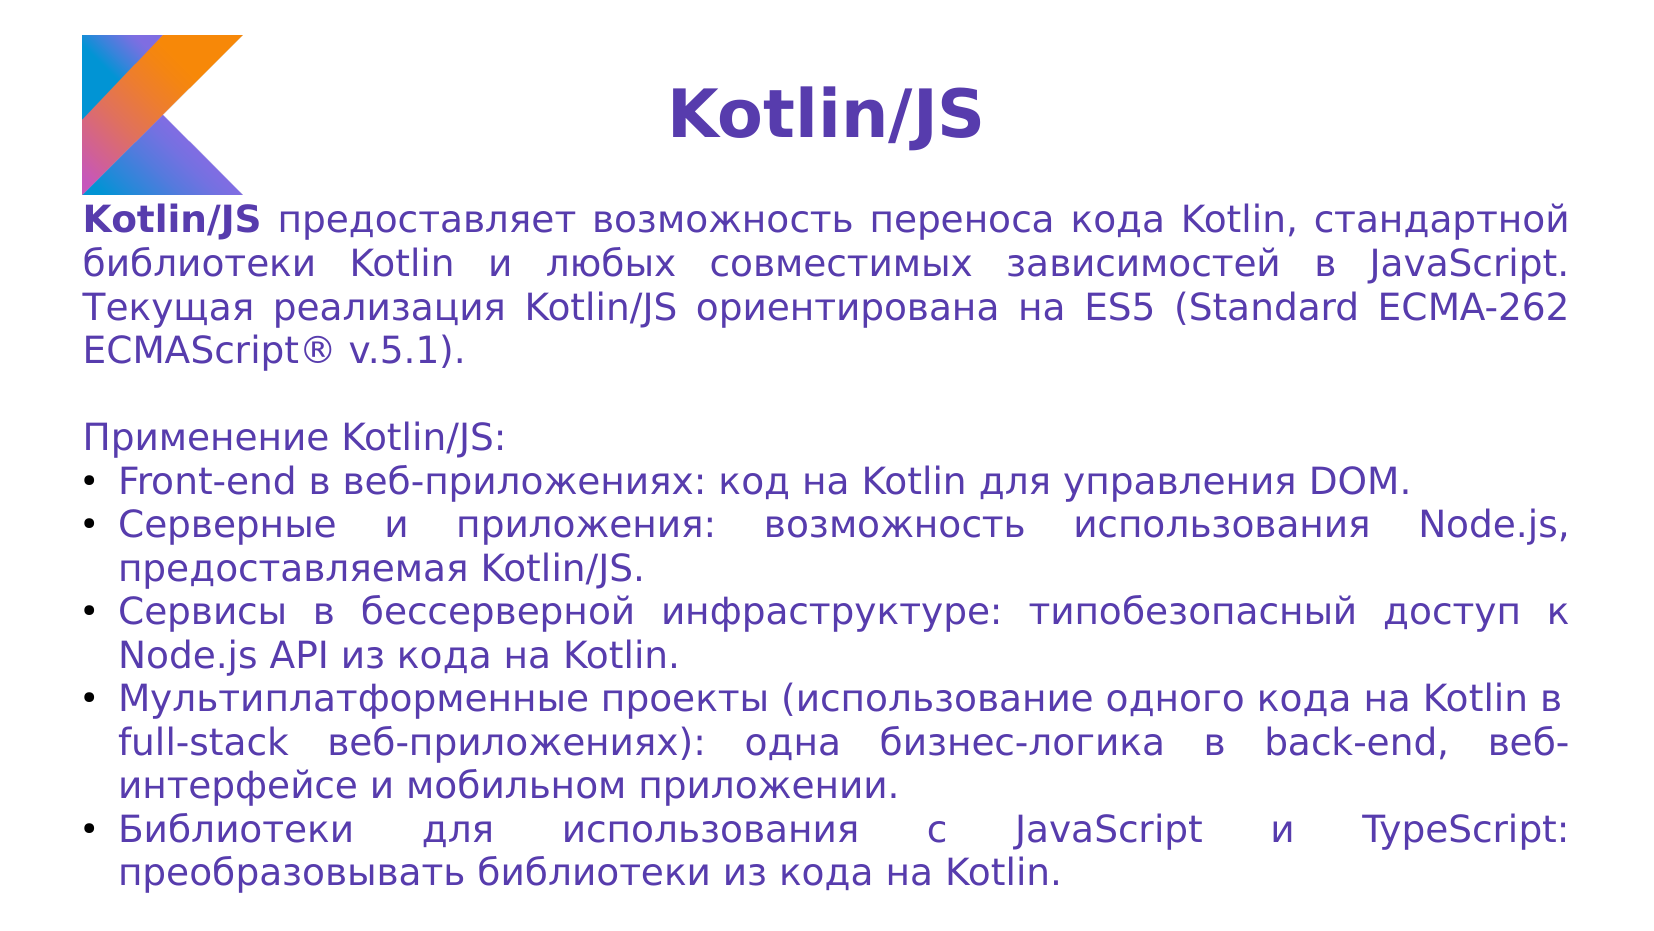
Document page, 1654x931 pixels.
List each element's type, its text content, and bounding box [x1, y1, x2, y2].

title Kotlin/JS [243, 37, 1571, 193]
picture [82, 35, 243, 195]
subtitle Kotlin/JS предоставляет возможность переноса кода Kotlin, стандартной библиотеки Kotlin и любых совместимых зависимостей в JavaScript. Текущая реализация Kotlin/JS ориентирована на ES5 (Standard ECMA-262 ECMAScript® v.5.1). Применение Kotlin/JS: Front-end в веб-приложениях: код на Kotlin для управления DOM. Серверные и приложения: возможность использования Node.js, предоставляемая Kotlin/JS. Сервисы в бессерверной инфраструктуре: типобезопасный доступ к Node.js API из кода на Kotlin. Мультиплатформенные проекты (использование одного кода на Kotlin в full-stack веб-приложениях): одна бизнес-логика в back-end, веб-интерфейсе и мобильном приложении. Библиотеки для использования с JavaScript и TypeScript: преобразовывать библиотеки из кода на Kotlin. [82, 198, 1571, 895]
